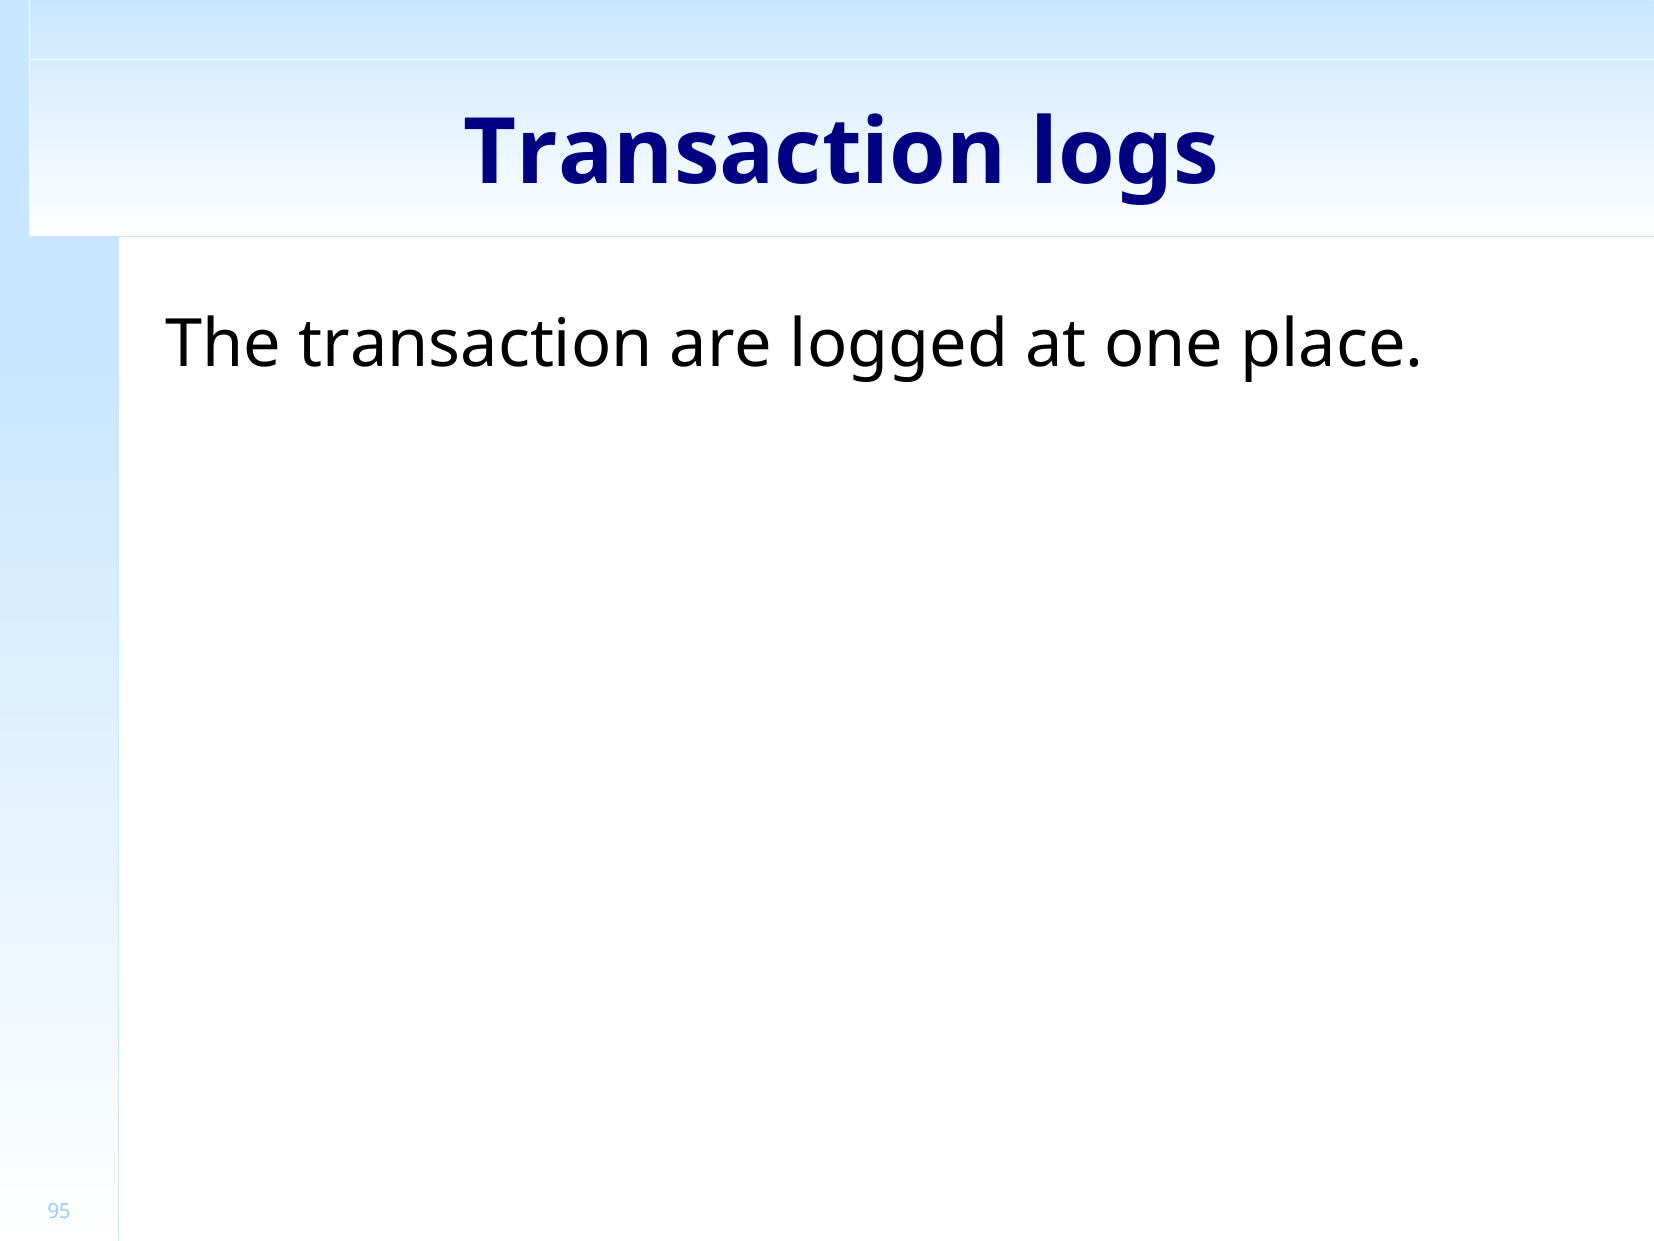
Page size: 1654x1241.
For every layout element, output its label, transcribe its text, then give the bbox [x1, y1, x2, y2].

list The transaction are logged at one place. [147, 295, 1625, 1182]
title Transaction logs [29, 59, 1654, 237]
